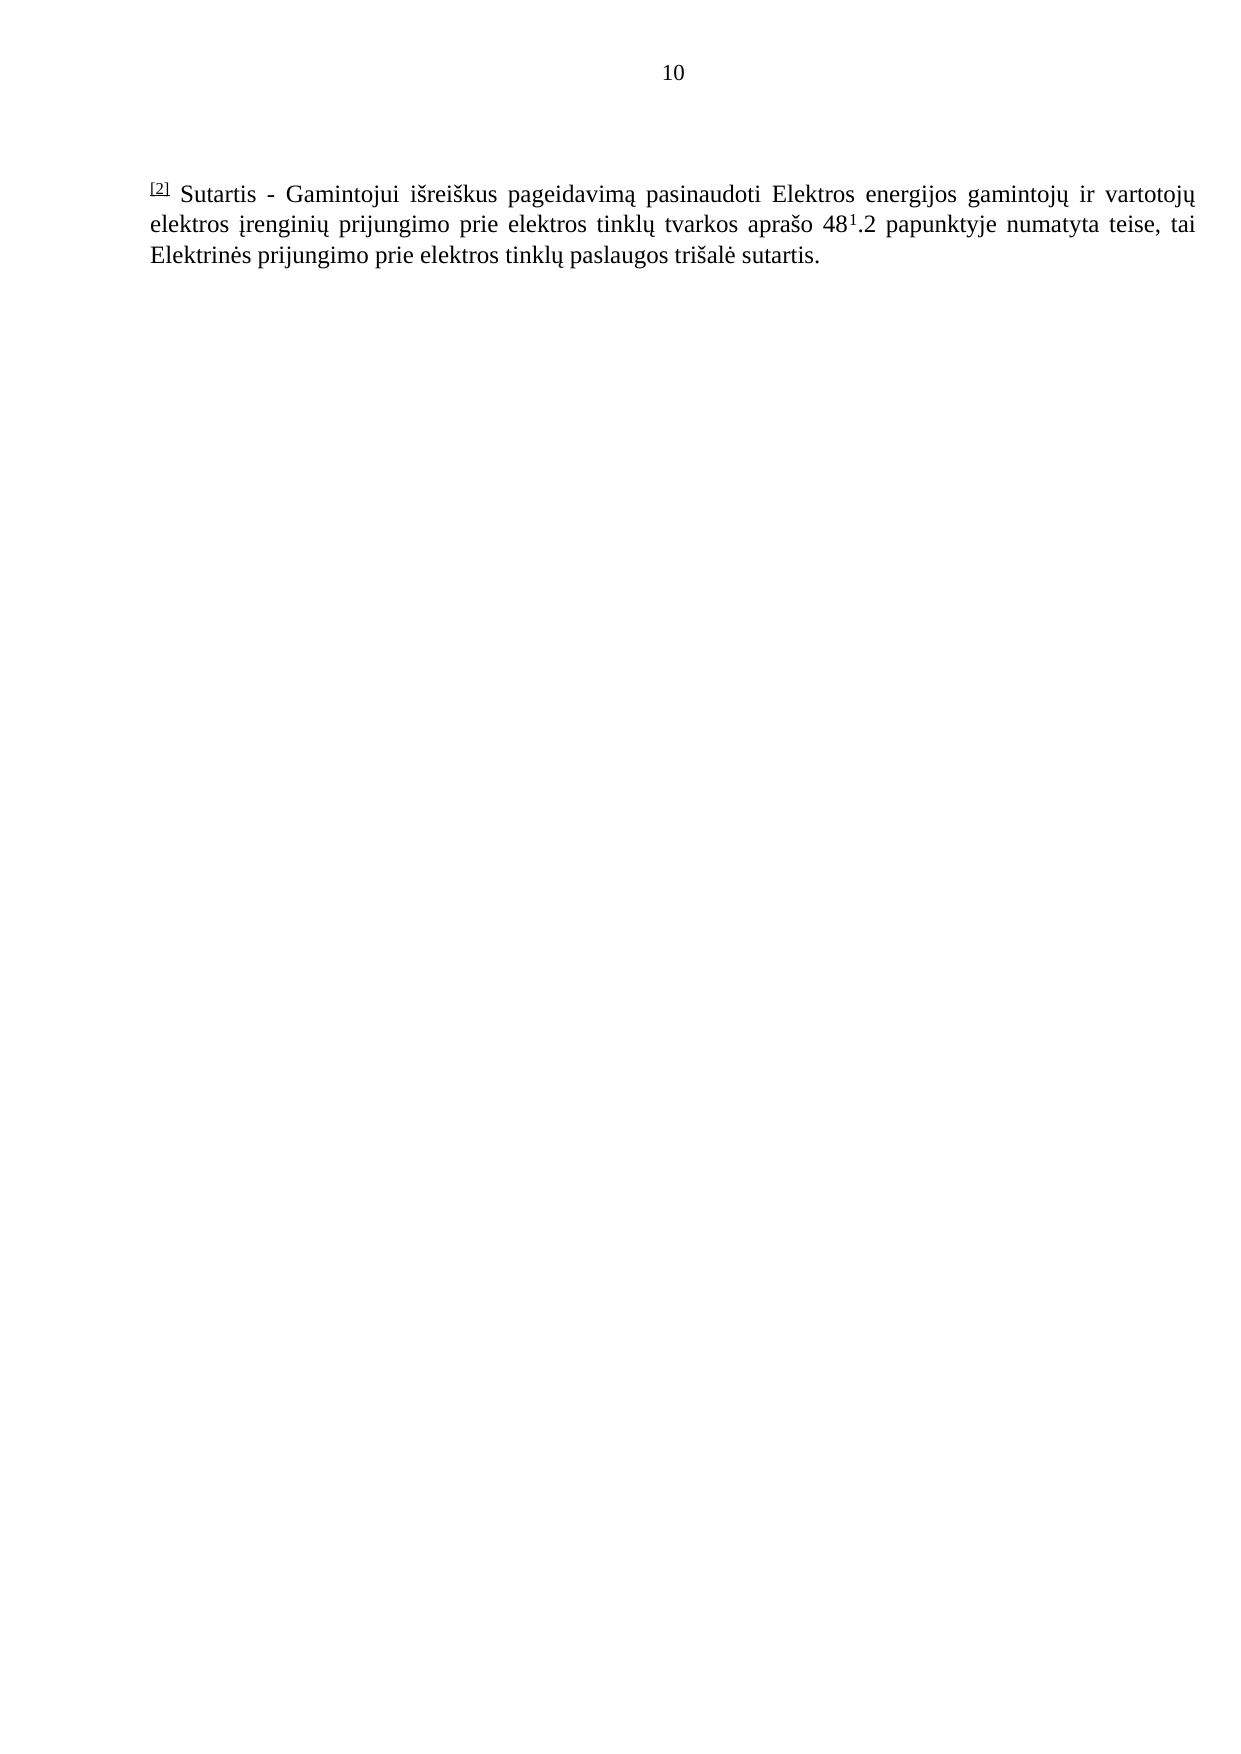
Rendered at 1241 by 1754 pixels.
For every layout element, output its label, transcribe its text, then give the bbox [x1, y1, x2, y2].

text [2] Sutartis - Gamintojui išreiškus pageidavimą pasinaudoti Elektros energijos gamintojų ir vartotojų elektros įrenginių prijungimo prie elektros tinklų tvarkos aprašo 481.2 papunktyje numatyta teise, tai Elektrinės prijungimo prie elektros tinklų paslaugos trišalė sutartis. [150, 179, 1196, 269]
